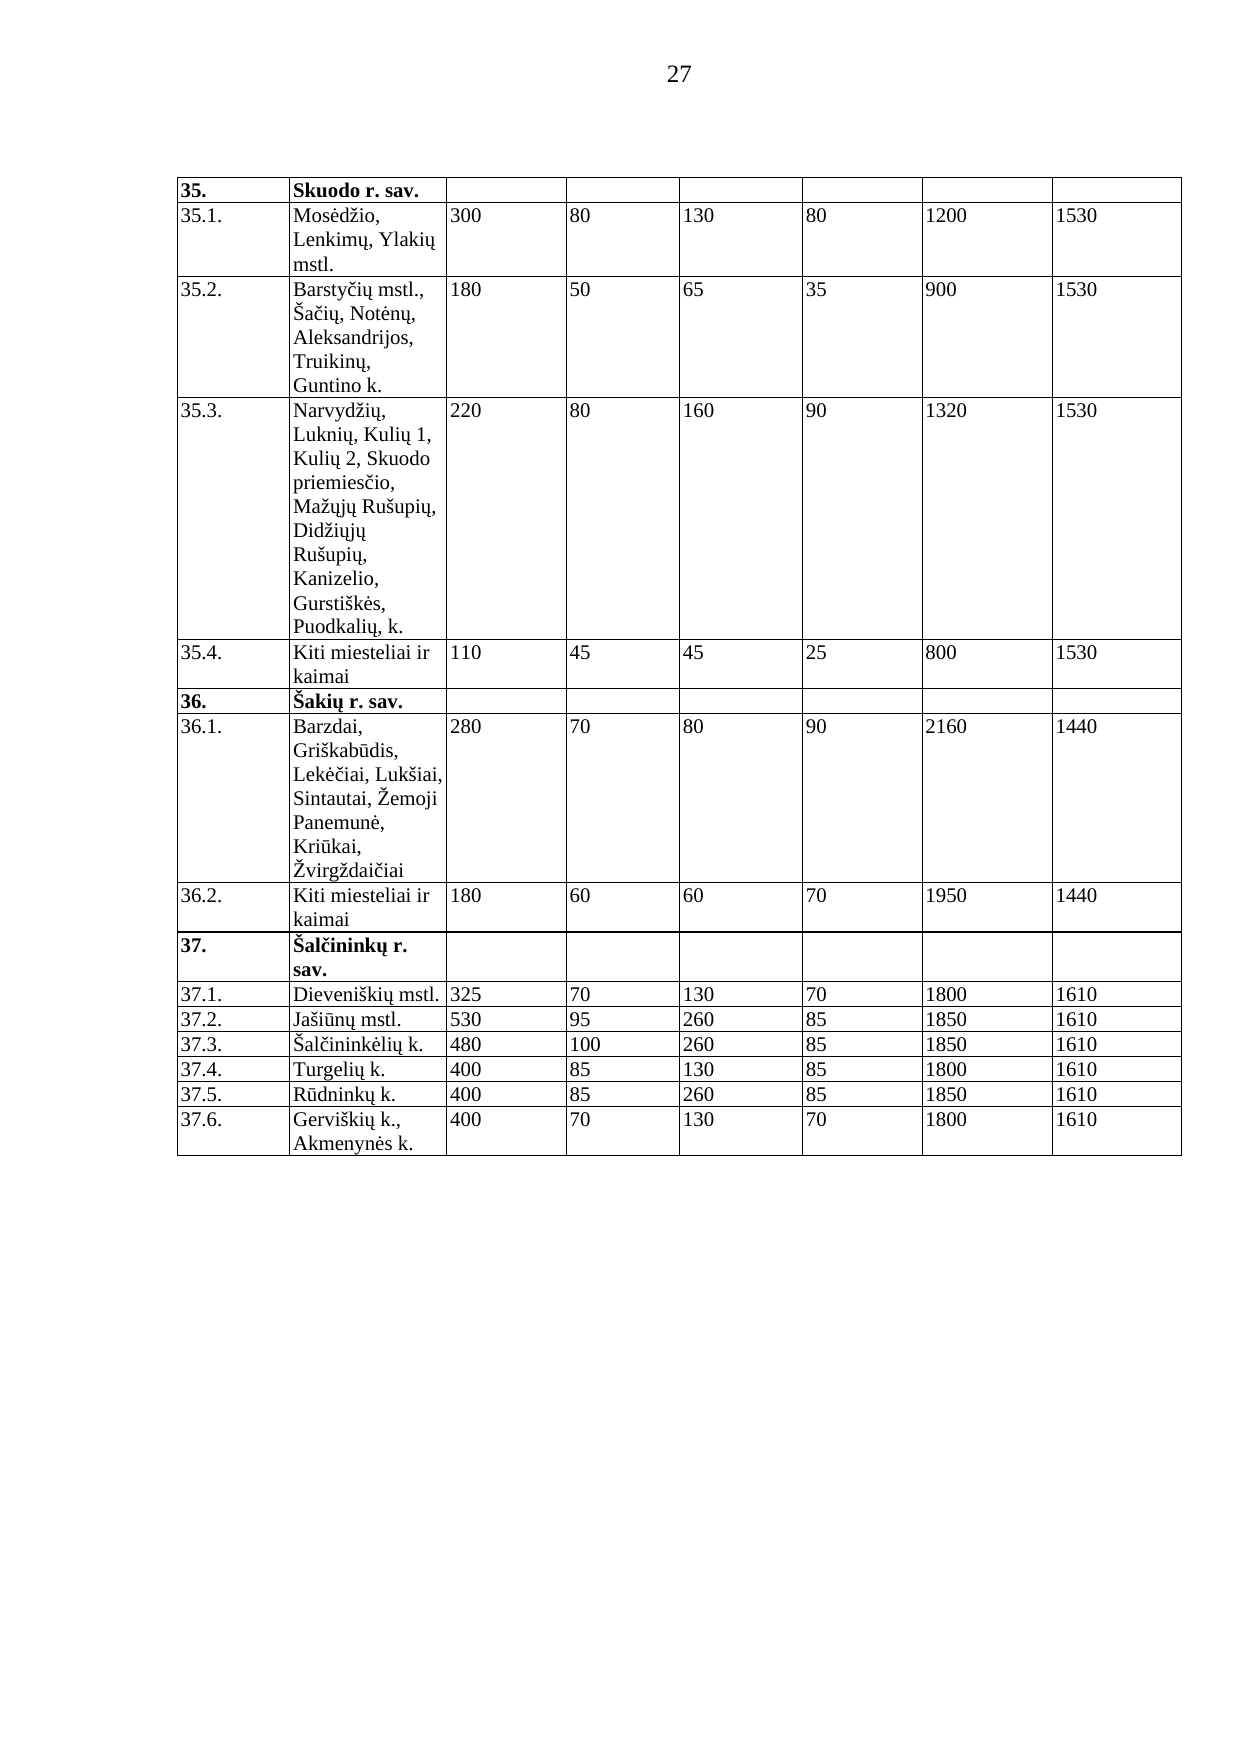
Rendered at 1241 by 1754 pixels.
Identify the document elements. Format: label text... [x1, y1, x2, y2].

table_cell 95 [567, 1007, 679, 1031]
table_cell Barzdai, Griškabūdis, Lekėčiai, Lukšiai, Sintautai, Žemoji Panemunė, Kriūkai, Žvirgždaičiai [290, 714, 446, 882]
table_cell Gerviškių k., Akmenynės k. [290, 1107, 446, 1155]
table_cell [447, 178, 566, 202]
table_cell Kiti miesteliai ir kaimai [290, 883, 446, 931]
table_cell 85 [803, 1032, 922, 1056]
table_cell 180 [447, 277, 566, 397]
table_cell [1053, 178, 1181, 202]
table_cell 400 [447, 1107, 566, 1155]
table_cell Šakių r. sav. [290, 689, 446, 713]
table_cell Narvydžių, Luknių, Kulių 1, Kulių 2, Skuodo priemiesčio, Mažųjų Rušupių, Didžiųjų Rušupių, Kanizelio, Gurstiškės, Puodkalių, k. [290, 398, 446, 638]
table_cell 480 [447, 1032, 566, 1056]
table_cell 260 [680, 1082, 802, 1106]
table_cell 35.2. [178, 277, 289, 397]
table_cell [447, 689, 566, 713]
table_cell 130 [680, 203, 802, 276]
table_cell 37.3. [178, 1032, 289, 1056]
table_cell 1610 [1053, 1007, 1181, 1031]
table_cell Rūdninkų k. [290, 1082, 446, 1106]
table_cell 1850 [923, 1007, 1052, 1031]
table_cell [680, 689, 802, 713]
table_cell 65 [680, 277, 802, 397]
table_cell 85 [803, 1007, 922, 1031]
table_cell 1320 [923, 398, 1052, 638]
table_cell 1200 [923, 203, 1052, 276]
table_cell 90 [803, 714, 922, 882]
table_cell 35 [803, 277, 922, 397]
table_cell 37.2. [178, 1007, 289, 1031]
table_cell 220 [447, 398, 566, 638]
table_cell 50 [567, 277, 679, 397]
table_cell 110 [447, 640, 566, 688]
table_cell [447, 933, 566, 981]
table_cell [923, 178, 1052, 202]
table_cell 35.4. [178, 640, 289, 688]
table_cell 160 [680, 398, 802, 638]
table_cell 45 [680, 640, 802, 688]
table_cell 70 [803, 1107, 922, 1155]
table_cell 70 [567, 982, 679, 1006]
table_cell 130 [680, 982, 802, 1006]
table_cell [803, 178, 922, 202]
table_cell 1530 [1053, 277, 1181, 397]
table_cell [803, 689, 922, 713]
table_cell 70 [567, 1107, 679, 1155]
table_cell 37.5. [178, 1082, 289, 1106]
table_cell [923, 933, 1052, 981]
table_cell 35.3. [178, 398, 289, 638]
table_cell 260 [680, 1007, 802, 1031]
table_cell 80 [803, 203, 922, 276]
table_cell Turgelių k. [290, 1057, 446, 1081]
table_cell 800 [923, 640, 1052, 688]
table_cell 36.1. [178, 714, 289, 882]
table_cell 1610 [1053, 982, 1181, 1006]
table_cell 260 [680, 1032, 802, 1056]
table_cell 300 [447, 203, 566, 276]
table_cell [567, 689, 679, 713]
table_cell 37.6. [178, 1107, 289, 1155]
table_cell [567, 178, 679, 202]
table_cell Šalčininkėlių k. [290, 1032, 446, 1056]
table_cell 1440 [1053, 714, 1181, 882]
table_cell 1610 [1053, 1057, 1181, 1081]
table_cell 70 [803, 982, 922, 1006]
table_cell 180 [447, 883, 566, 931]
table_cell 400 [447, 1057, 566, 1081]
table_cell 1800 [923, 1057, 1052, 1081]
table_cell Dieveniškių mstl. [290, 982, 446, 1006]
table_cell 1530 [1053, 203, 1181, 276]
table_cell Mosėdžio, Lenkimų, Ylakių mstl. [290, 203, 446, 276]
table_cell [803, 933, 922, 981]
table_cell 35.1. [178, 203, 289, 276]
table_cell [567, 933, 679, 981]
table_cell 36.2. [178, 883, 289, 931]
table_cell 60 [567, 883, 679, 931]
table_cell Jašiūnų mstl. [290, 1007, 446, 1031]
table_cell [1053, 689, 1181, 713]
table_cell 1610 [1053, 1107, 1181, 1155]
table_cell 80 [567, 203, 679, 276]
table_cell Kiti miesteliai ir kaimai [290, 640, 446, 688]
table_cell 1440 [1053, 883, 1181, 931]
table_cell [680, 933, 802, 981]
table_cell 85 [803, 1057, 922, 1081]
table_cell 1850 [923, 1082, 1052, 1106]
table_cell 2160 [923, 714, 1052, 882]
table_cell 280 [447, 714, 566, 882]
table_cell 80 [680, 714, 802, 882]
table_cell 70 [567, 714, 679, 882]
table_cell Barstyčių mstl., Šačių, Notėnų, Aleksandrijos, Truikinų, Guntino k. [290, 277, 446, 397]
table_cell 1850 [923, 1032, 1052, 1056]
table_cell 37. [178, 933, 289, 981]
table_cell 325 [447, 982, 566, 1006]
table_cell 1800 [923, 1107, 1052, 1155]
table_cell 85 [803, 1082, 922, 1106]
table_cell 1530 [1053, 398, 1181, 638]
table_cell [923, 689, 1052, 713]
table_cell [680, 178, 802, 202]
table_cell 85 [567, 1057, 679, 1081]
table_cell Šalčininkų r. sav. [290, 933, 446, 981]
table_cell 90 [803, 398, 922, 638]
table_cell [1053, 933, 1181, 981]
table_cell 60 [680, 883, 802, 931]
table_cell 37.1. [178, 982, 289, 1006]
table_cell 45 [567, 640, 679, 688]
table_cell 70 [803, 883, 922, 931]
table_cell 130 [680, 1107, 802, 1155]
table_cell 80 [567, 398, 679, 638]
table_cell 36. [178, 689, 289, 713]
table_cell 900 [923, 277, 1052, 397]
table_cell 37.4. [178, 1057, 289, 1081]
table_cell 1800 [923, 982, 1052, 1006]
table_cell 1610 [1053, 1082, 1181, 1106]
table_cell 1610 [1053, 1032, 1181, 1056]
table_cell 85 [567, 1082, 679, 1106]
table_cell 25 [803, 640, 922, 688]
table_cell 35. [178, 178, 289, 202]
table_cell 1950 [923, 883, 1052, 931]
table_cell 1530 [1053, 640, 1181, 688]
table_cell 100 [567, 1032, 679, 1056]
table_cell 400 [447, 1082, 566, 1106]
table_cell 130 [680, 1057, 802, 1081]
table_cell 530 [447, 1007, 566, 1031]
table_cell Skuodo r. sav. [290, 178, 446, 202]
